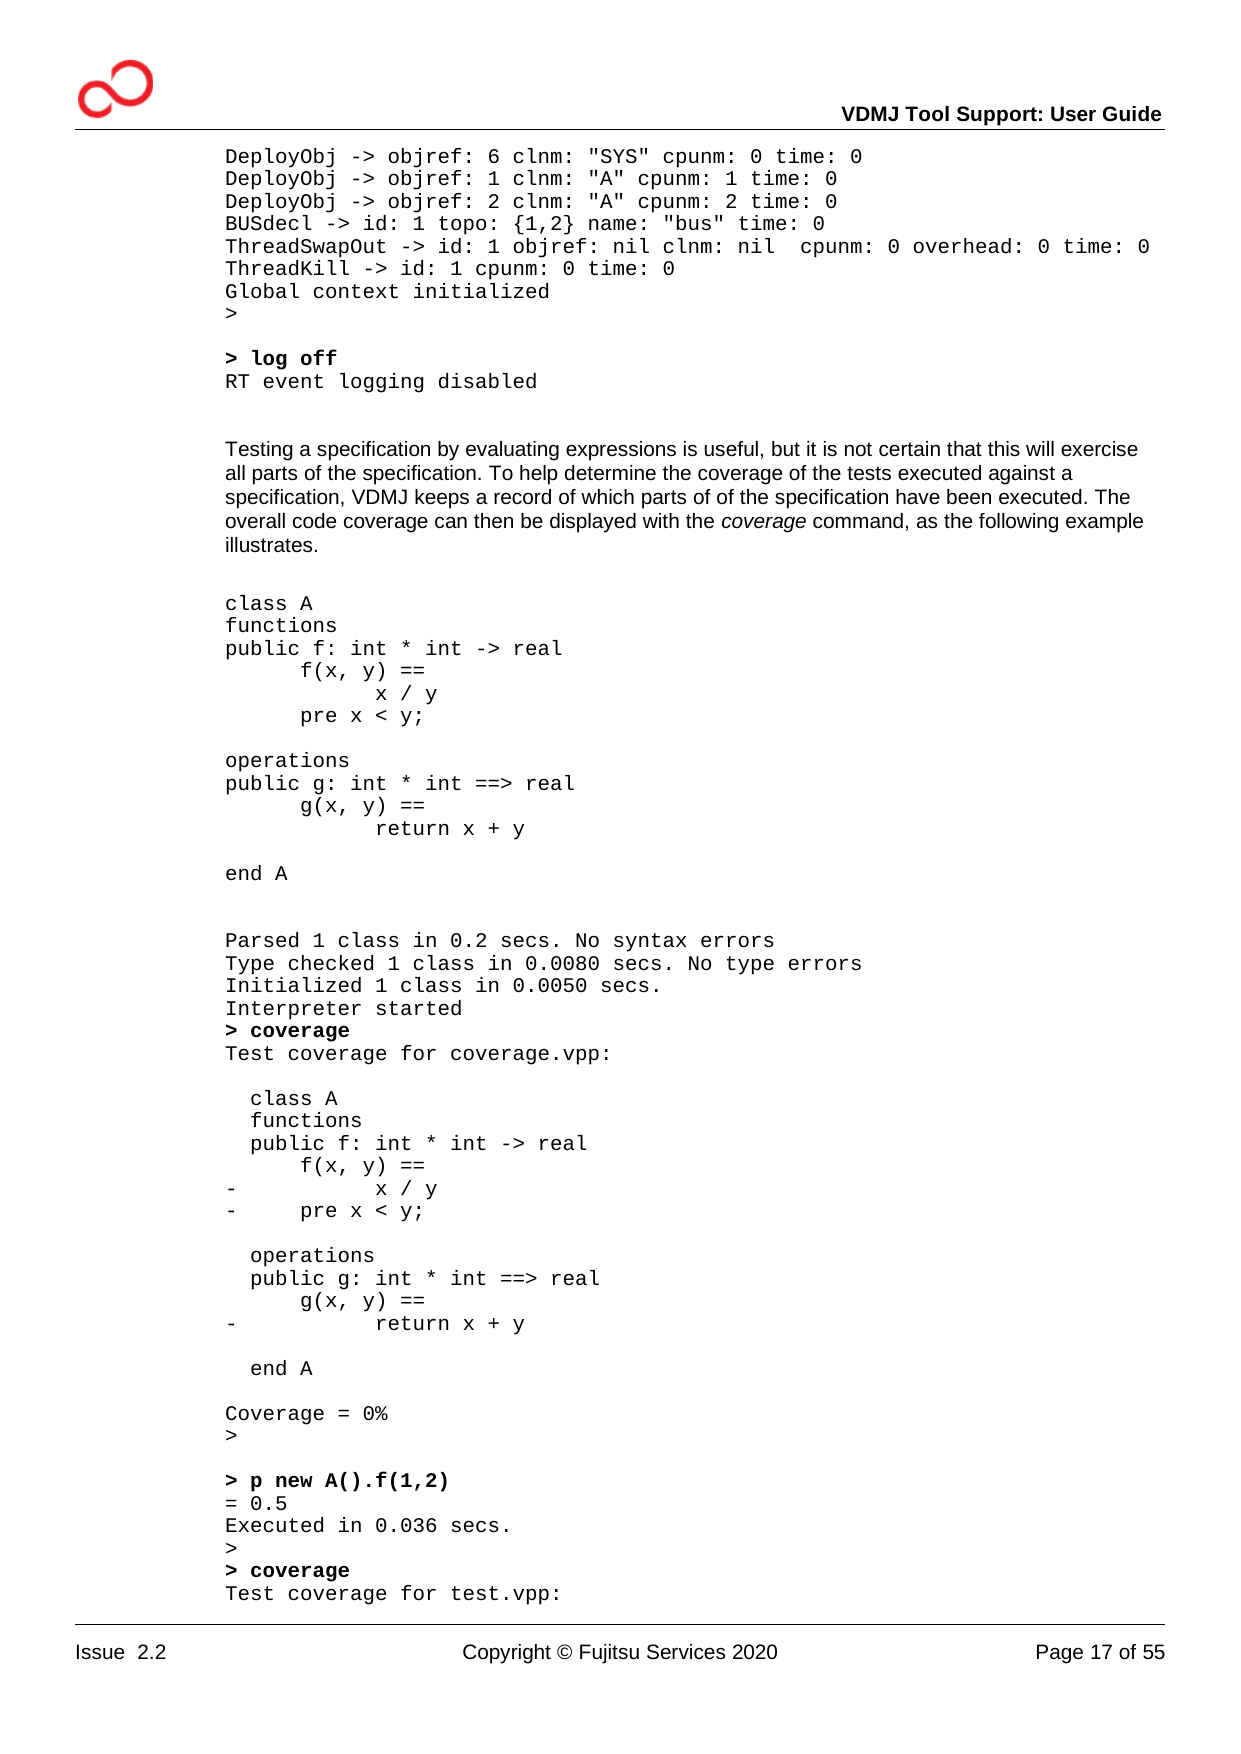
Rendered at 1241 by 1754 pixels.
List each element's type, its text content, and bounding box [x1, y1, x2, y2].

text > [225, 303, 1165, 325]
text Coverage = 0% [225, 1402, 1165, 1425]
text g(x, y) == [225, 795, 1165, 817]
text f(x, y) == [225, 660, 1165, 682]
text operations [225, 750, 1165, 772]
text pre x < y; [225, 705, 1165, 727]
text - pre x < y; [225, 1200, 1165, 1222]
text BUSdecl -> id: 1 topo: {1,2} name: "bus" time: 0 [225, 213, 1165, 235]
text functions [225, 615, 1165, 637]
text f(x, y) == [225, 1155, 1165, 1177]
text > [225, 1537, 1165, 1560]
text g(x, y) == [225, 1290, 1165, 1312]
text Test coverage for test.vpp: [225, 1582, 1165, 1605]
text ThreadKill -> id: 1 cpunm: 0 time: 0 [225, 258, 1165, 280]
text return x + y [225, 817, 1165, 840]
text > p new A().f(1,2) [225, 1470, 1165, 1492]
text Type checked 1 class in 0.0080 secs. No type errors [225, 952, 1165, 975]
text class A [225, 592, 1165, 615]
text class A [225, 1087, 1165, 1110]
text Testing a specification by evaluating expressions is useful, but it is not certain that this will exercise all parts of the specification. To help determine the coverage of the tests executed against a specification, VDMJ keeps a record of which parts of of the specification have been executed. The overall code coverage can then be displayed with the coverage command, as the following example illustrates. [225, 438, 1165, 557]
text > coverage [225, 1020, 1165, 1042]
text x / y [225, 682, 1165, 705]
text DeployObj -> objref: 2 clnm: "A" cpunm: 2 time: 0 [225, 190, 1165, 213]
text operations [225, 1245, 1165, 1267]
text - x / y [225, 1177, 1165, 1200]
text public g: int * int ==> real [225, 772, 1165, 795]
text Global context initialized [225, 280, 1165, 303]
text - return x + y [225, 1312, 1165, 1335]
text ThreadSwapOut -> id: 1 objref: nil clnm: nil cpunm: 0 overhead: 0 time: 0 [225, 235, 1165, 258]
text public f: int * int -> real [225, 1132, 1165, 1155]
text > coverage [225, 1560, 1165, 1582]
text functions [225, 1110, 1165, 1132]
picture [78, 52, 153, 128]
text > [225, 1425, 1165, 1447]
text RT event logging disabled [225, 370, 1165, 393]
text DeployObj -> objref: 6 clnm: "SYS" cpunm: 0 time: 0 [225, 145, 1165, 168]
text Test coverage for coverage.vpp: [225, 1042, 1165, 1065]
text end A [225, 1357, 1165, 1380]
text Interpreter started [225, 997, 1165, 1020]
text = 0.5 [225, 1492, 1165, 1515]
text Parsed 1 class in 0.2 secs. No syntax errors [225, 930, 1165, 952]
text public f: int * int -> real [225, 637, 1165, 660]
text end A [225, 862, 1165, 885]
text public g: int * int ==> real [225, 1267, 1165, 1290]
text DeployObj -> objref: 1 clnm: "A" cpunm: 1 time: 0 [225, 168, 1165, 190]
text Initialized 1 class in 0.0050 secs. [225, 975, 1165, 997]
text > log off [225, 348, 1165, 370]
text Executed in 0.036 secs. [225, 1515, 1165, 1537]
